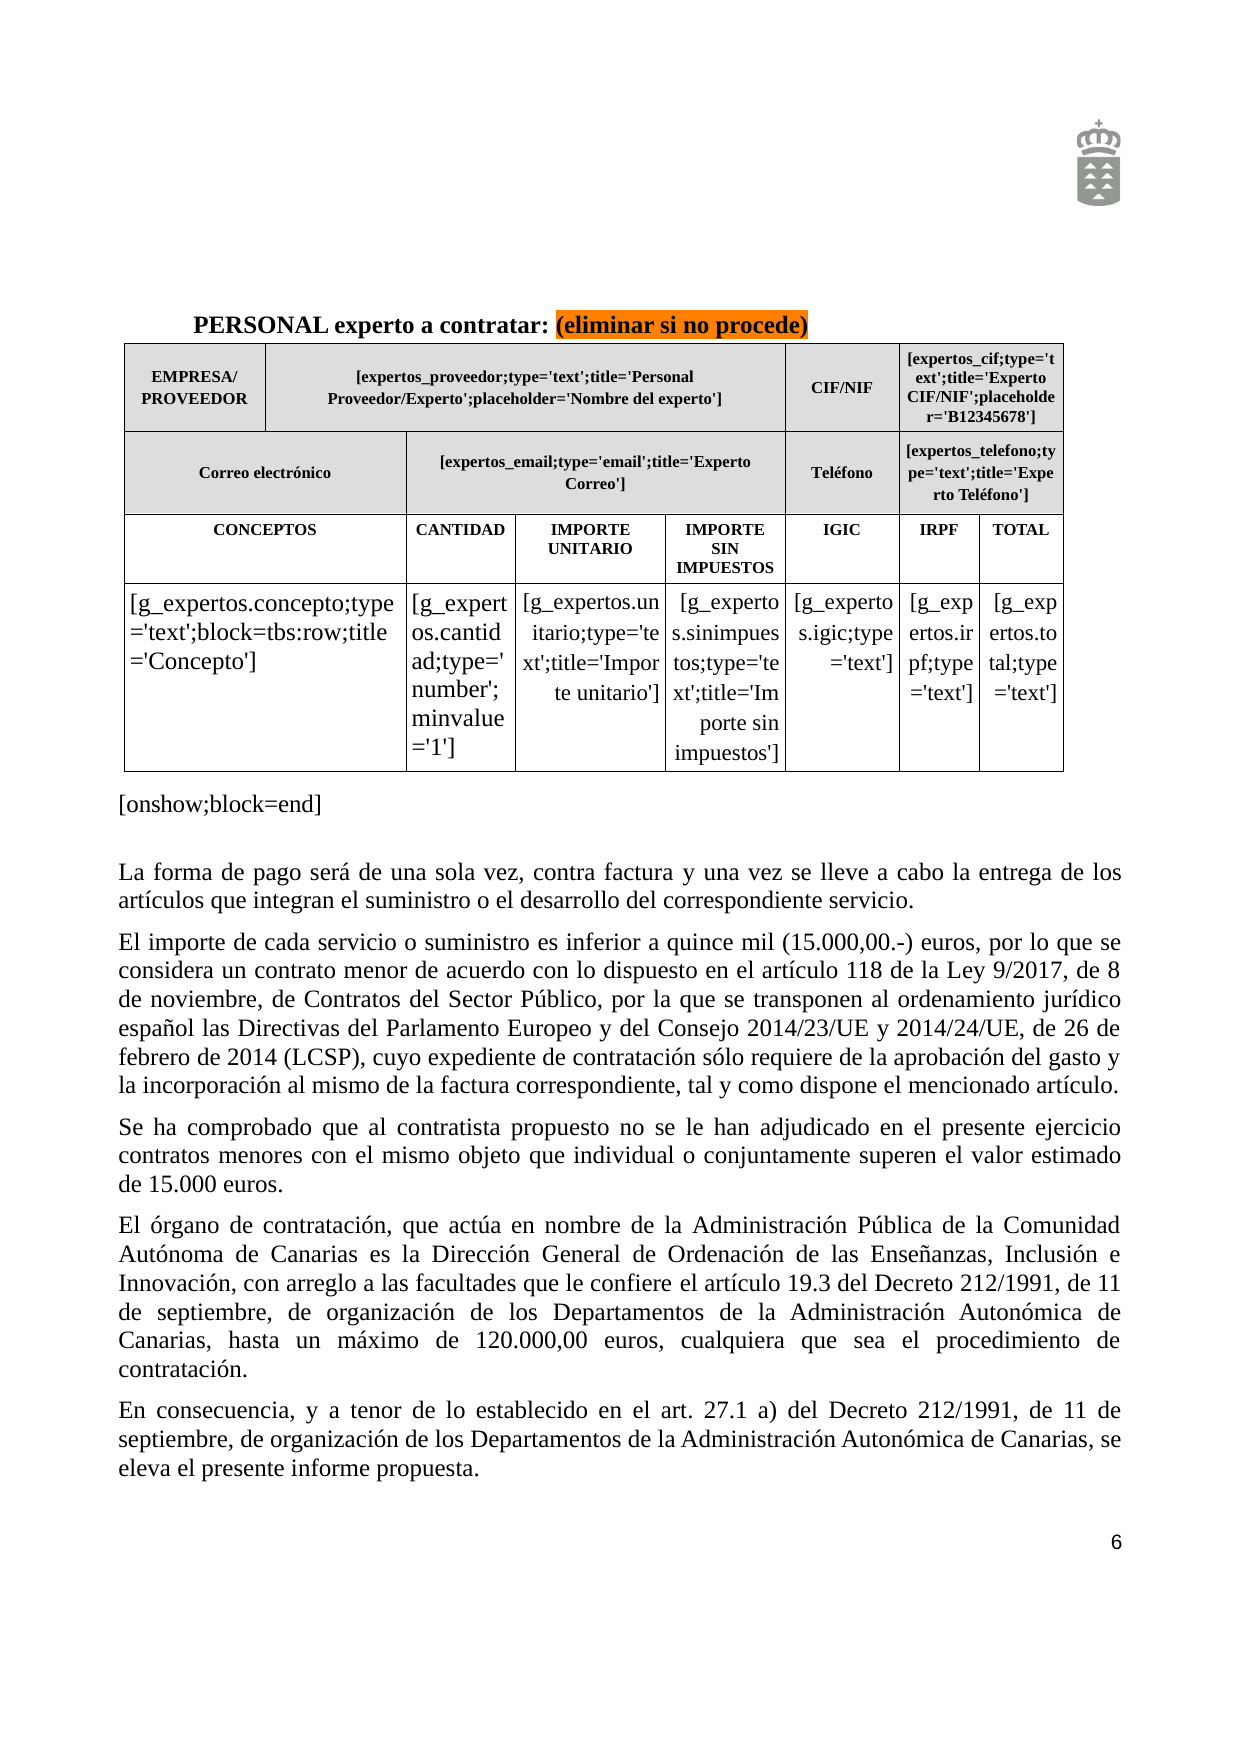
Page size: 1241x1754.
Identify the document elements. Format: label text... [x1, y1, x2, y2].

table_cell IMPORTE UNITARIO [516, 515, 665, 582]
table_header CIF/NIF [786, 344, 899, 431]
table_cell [g_expertos.total;type='text'] [980, 584, 1063, 771]
list PERSONAL experto a contratar: (eliminar si no procede) [156, 310, 1122, 339]
table_cell CANTIDAD [407, 515, 515, 582]
table_header [expertos_cif;type='text';title='Experto CIF/NIF';placeholder='B12345678'] [900, 344, 1063, 431]
table_header [expertos_proveedor;type='text';title='Personal Proveedor/Experto';placeholder='Nombre del experto'] [266, 344, 785, 431]
text La forma de pago será de una sola vez, contra factura y una vez se lleve a cabo la entrega de los artículos que integran el suministro o el desarrollo del correspondiente servicio. [118, 857, 1122, 914]
table_cell [g_expertos.cantidad;type='number';minvalue='1'] [407, 584, 515, 771]
text Se ha comprobado que al contratista propuesto no se le han adjudicado en el presente ejercicio contratos menores con el mismo objeto que individual o conjuntamente superen el valor estimado de 15.000 euros. [118, 1112, 1122, 1198]
table_cell CONCEPTOS [125, 515, 406, 582]
table_cell IGIC [786, 515, 899, 582]
table_header EMPRESA/PROVEEDOR [125, 344, 265, 431]
picture [1076, 119, 1121, 206]
table_cell [g_expertos.concepto;type='text';block=tbs:row;title='Concepto'] [125, 584, 406, 771]
table_cell Correo electrónico [125, 432, 406, 513]
table_cell IMPORTE SIN IMPUESTOS [666, 515, 785, 582]
table_cell [expertos_telefono;type='text';title='Experto Teléfono'] [900, 432, 1063, 513]
text [onshow;block=end] [118, 789, 1122, 818]
table_cell IRPF [900, 515, 979, 582]
table_cell [g_expertos.igic;type='text'] [786, 584, 899, 771]
text El órgano de contratación, que actúa en nombre de la Administración Pública de la Comunidad Autónoma de Canarias es la Dirección General de Ordenación de las Enseñanzas, Inclusión e Innovación, con arreglo a las facultades que le confiere el artículo 19.3 del Decreto 212/1991, de 11 de septiembre, de organización de los Departamentos de la Administración Autonómica de Canarias, hasta un máximo de 120.000,00 euros, cualquiera que sea el procedimiento de contratación. [118, 1211, 1122, 1383]
table_cell [g_expertos.sinimpuestos;type='text';title='Importe sin impuestos'] [666, 584, 785, 771]
table_cell TOTAL [980, 515, 1063, 582]
table_cell [g_expertos.unitario;type='text';title='Importe unitario'] [516, 584, 665, 771]
table_cell [expertos_email;type='email';title='Experto Correo'] [407, 432, 785, 513]
text El importe de cada servicio o suministro es inferior a quince mil (15.000,00.-) euros, por lo que se considera un contrato menor de acuerdo con lo dispuesto en el artículo 118 de la Ley 9/2017, de 8 de noviembre, de Contratos del Sector Público, por la que se transponen al ordenamiento jurídico español las Directivas del Parlamento Europeo y del Consejo 2014/23/UE y 2014/24/UE, de 26 de febrero de 2014 (LCSP), cuyo expediente de contratación sólo requiere de la aprobación del gasto y la incorporación al mismo de la factura correspondiente, tal y como dispone el mencionado artículo. [118, 927, 1122, 1099]
text En consecuencia, y a tenor de lo establecido en el art. 27.1 a) del Decreto 212/1991, de 11 de septiembre, de organización de los Departamentos de la Administración Autonómica de Canarias, se eleva el presente informe propuesta. [118, 1396, 1122, 1482]
table_cell Teléfono [786, 432, 899, 513]
table_cell [g_expertos.irpf;type='text'] [900, 584, 979, 771]
